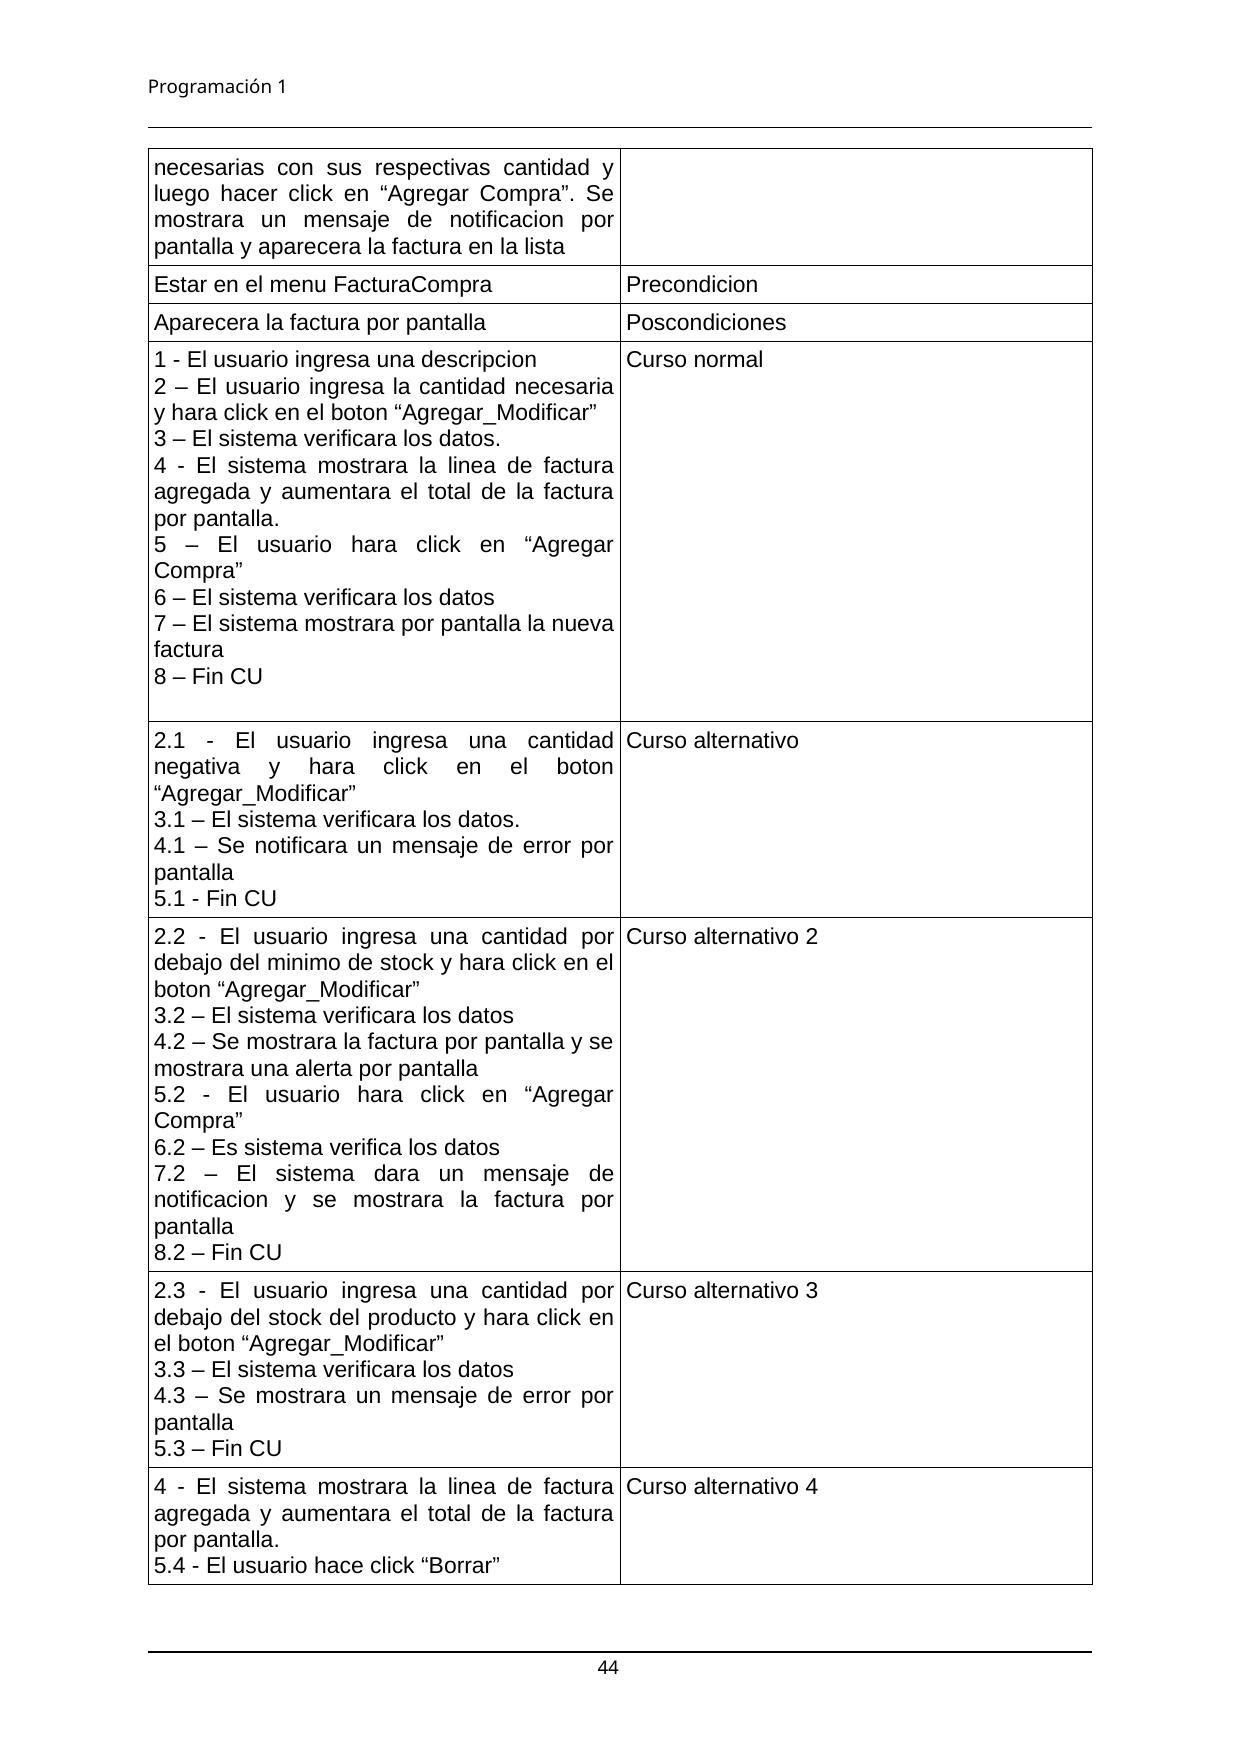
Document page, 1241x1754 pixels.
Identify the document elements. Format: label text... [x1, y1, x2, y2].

table_cell 1 - El usuario ingresa una descripcion 2 – El usuario ingresa la cantidad necesaria y hara click en el boton “Agregar_Modificar” 3 – El sistema verificara los datos. 4 - El sistema mostrara la linea de factura agregada y aumentara el total de la factura por pantalla. 5 – El usuario hara click en “Agregar Compra” 6 – El sistema verificara los datos 7 – El sistema mostrara por pantalla la nueva factura 8 – Fin CU [149, 342, 620, 721]
table_cell Curso alternativo 4 [621, 1468, 1092, 1584]
table_cell 4 - El sistema mostrara la linea de factura agregada y aumentara el total de la factura por pantalla. 5.4 - El usuario hace click “Borrar” [149, 1468, 620, 1584]
table_cell Aparecera la factura por pantalla [149, 304, 620, 341]
table_cell [621, 149, 1092, 265]
table_cell Precondicion [621, 266, 1092, 303]
table_cell Curso normal [621, 342, 1092, 721]
table_cell 2.1 - El usuario ingresa una cantidad negativa y hara click en el boton “Agregar_Modificar” 3.1 – El sistema verificara los datos. 4.1 – Se notificara un mensaje de error por pantalla 5.1 - Fin CU [149, 722, 620, 917]
table_cell Curso alternativo 2 [621, 918, 1092, 1271]
table_cell Poscondiciones [621, 304, 1092, 341]
table_cell 2.3 - El usuario ingresa una cantidad por debajo del stock del producto y hara click en el boton “Agregar_Modificar” 3.3 – El sistema verificara los datos 4.3 – Se mostrara un mensaje de error por pantalla 5.3 – Fin CU [149, 1272, 620, 1467]
table_cell Curso alternativo [621, 722, 1092, 917]
table_cell Curso alternativo 3 [621, 1272, 1092, 1467]
table_cell 2.2 - El usuario ingresa una cantidad por debajo del minimo de stock y hara click en el boton “Agregar_Modificar” 3.2 – El sistema verificara los datos 4.2 – Se mostrara la factura por pantalla y se mostrara una alerta por pantalla 5.2 - El usuario hara click en “Agregar Compra” 6.2 – Es sistema verifica los datos 7.2 – El sistema dara un mensaje de notificacion y se mostrara la factura por pantalla 8.2 – Fin CU [149, 918, 620, 1271]
table_cell necesarias con sus respectivas cantidad y luego hacer click en “Agregar Compra”. Se mostrara un mensaje de notificacion por pantalla y aparecera la factura en la lista [149, 149, 620, 265]
table_cell Estar en el menu FacturaCompra [149, 266, 620, 303]
